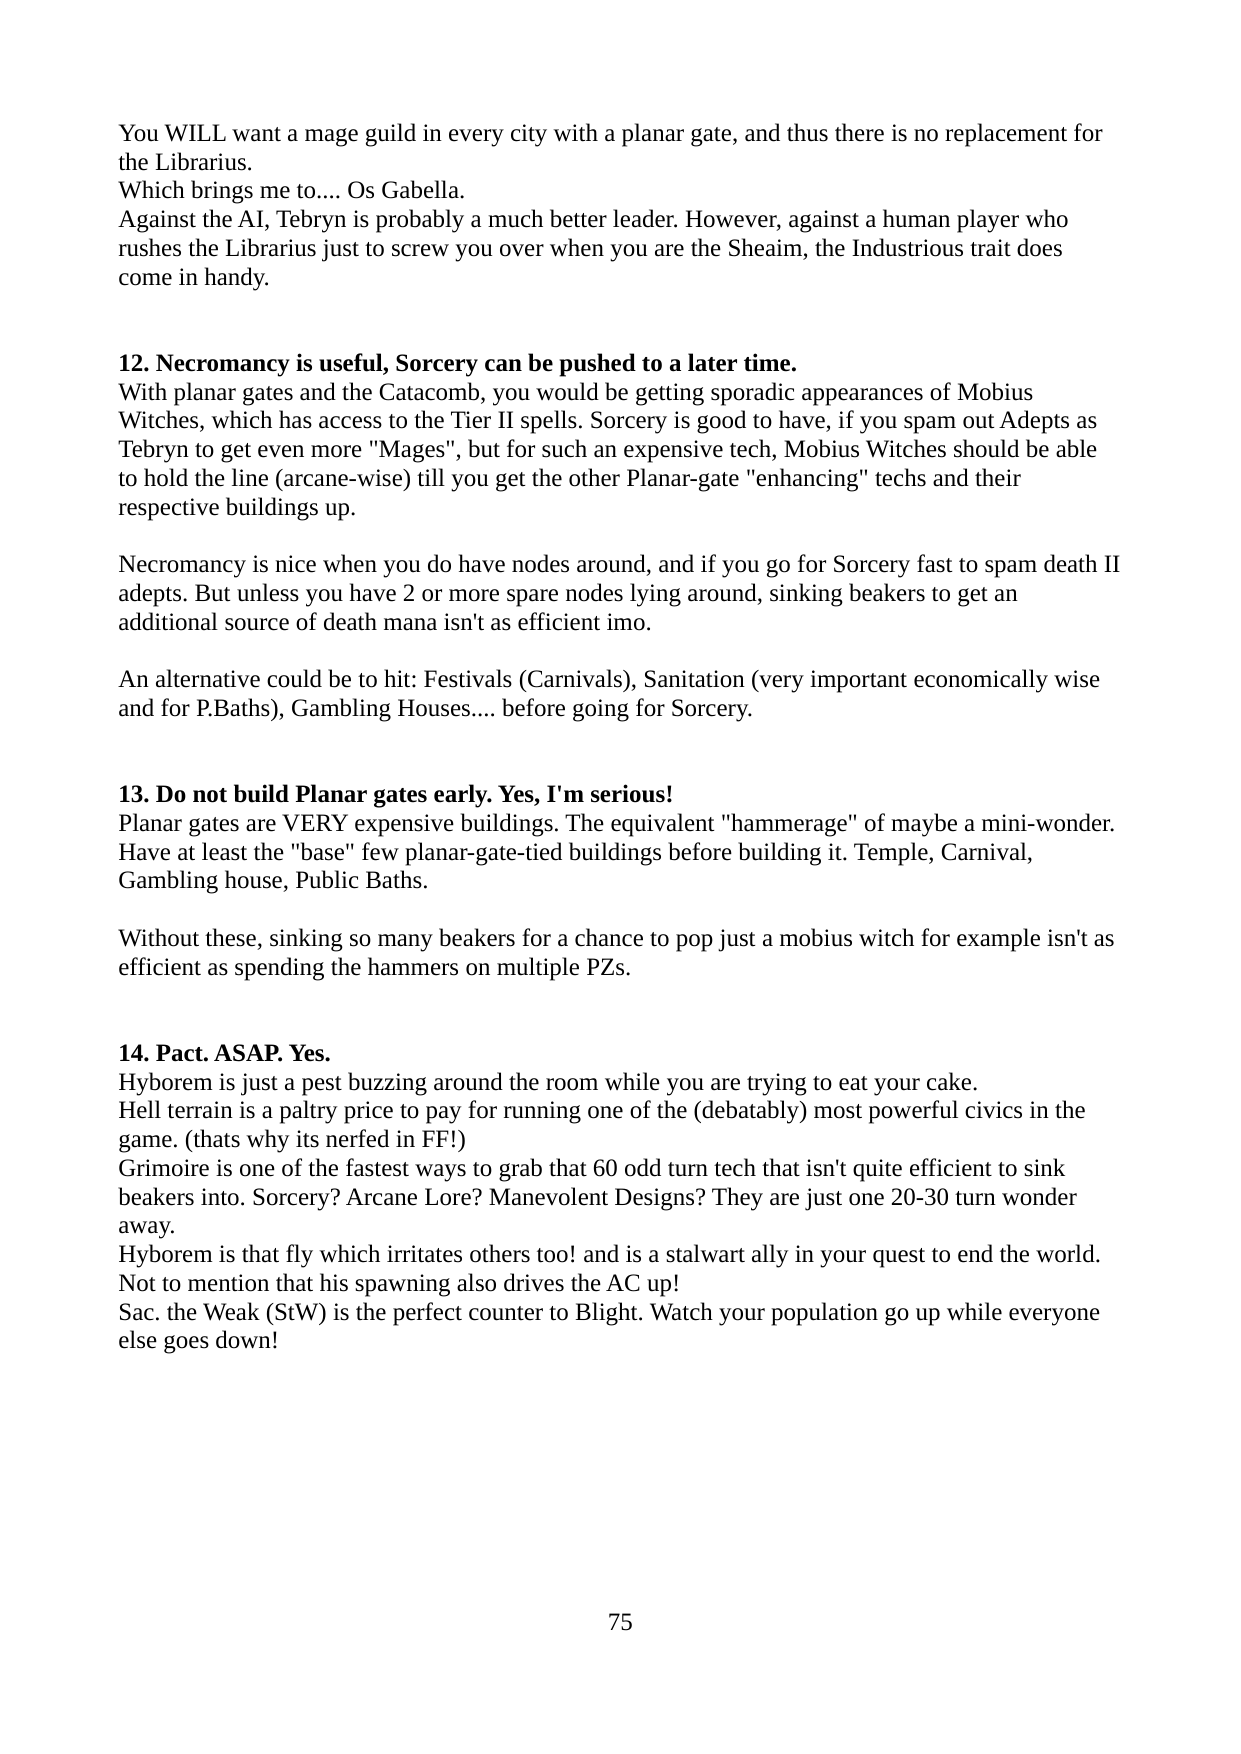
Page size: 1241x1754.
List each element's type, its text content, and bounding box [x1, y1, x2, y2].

text Sac. the Weak (StW) is the perfect counter to Blight. Watch your population go up while everyone else goes down! [118, 1297, 1122, 1354]
text Without these, sinking so many beakers for a chance to pop just a mobius witch for example isn't as efficient as spending the hammers on multiple PZs. [118, 923, 1122, 981]
text Necromancy is nice when you do have nodes around, and if you go for Sorcery fast to spam death II adepts. But unless you have 2 or more spare nodes lying around, sinking beakers to get an additional source of death mana isn't as efficient imo. [118, 549, 1122, 636]
text Which brings me to.... Os Gabella. [118, 176, 1122, 204]
text 14. Pact. ASAP. Yes. [118, 1038, 1122, 1067]
text Against the AI, Tebryn is probably a much better leader. However, against a human player who rushes the Librarius just to screw you over when you are the Sheaim, the Industrious trait does come in handy. [118, 204, 1122, 291]
text You WILL want a mage guild in every city with a planar gate, and thus there is no replacement for the Librarius. [118, 118, 1122, 176]
text Hyborem is that fly which irritates others too! and is a stalwart ally in your quest to end the world. Not to mention that his spawning also drives the AC up! [118, 1239, 1122, 1297]
text 12. Necromancy is useful, Sorcery can be pushed to a later time. [118, 348, 1122, 377]
text An alternative could be to hit: Festivals (Carnivals), Sanitation (very important economically wise and for P.Baths), Gambling Houses.... before going for Sorcery. [118, 664, 1122, 722]
text 13. Do not build Planar gates early. Yes, I'm serious! [118, 779, 1122, 808]
text Planar gates are VERY expensive buildings. The equivalent "hammerage" of maybe a mini-wonder. Have at least the "base" few planar-gate-tied buildings before building it. Temple, Carnival, Gambling house, Public Baths. [118, 808, 1122, 894]
text With planar gates and the Catacomb, you would be getting sporadic appearances of Mobius Witches, which has access to the Tier II spells. Sorcery is good to have, if you spam out Adepts as Tebryn to get even more "Mages", but for such an expensive tech, Mobius Witches should be able to hold the line (arcane-wise) till you get the other Planar-gate "enhancing" techs and their respective buildings up. [118, 377, 1122, 521]
text Hyborem is just a pest buzzing around the room while you are trying to eat your cake. [118, 1067, 1122, 1096]
text Grimoire is one of the fastest ways to grab that 60 odd turn tech that isn't quite efficient to sink beakers into. Sorcery? Arcane Lore? Manevolent Designs? They are just one 20-30 turn wonder away. [118, 1153, 1122, 1239]
text Hell terrain is a paltry price to pay for running one of the (debatably) most powerful civics in the game. (thats why its nerfed in FF!) [118, 1096, 1122, 1153]
